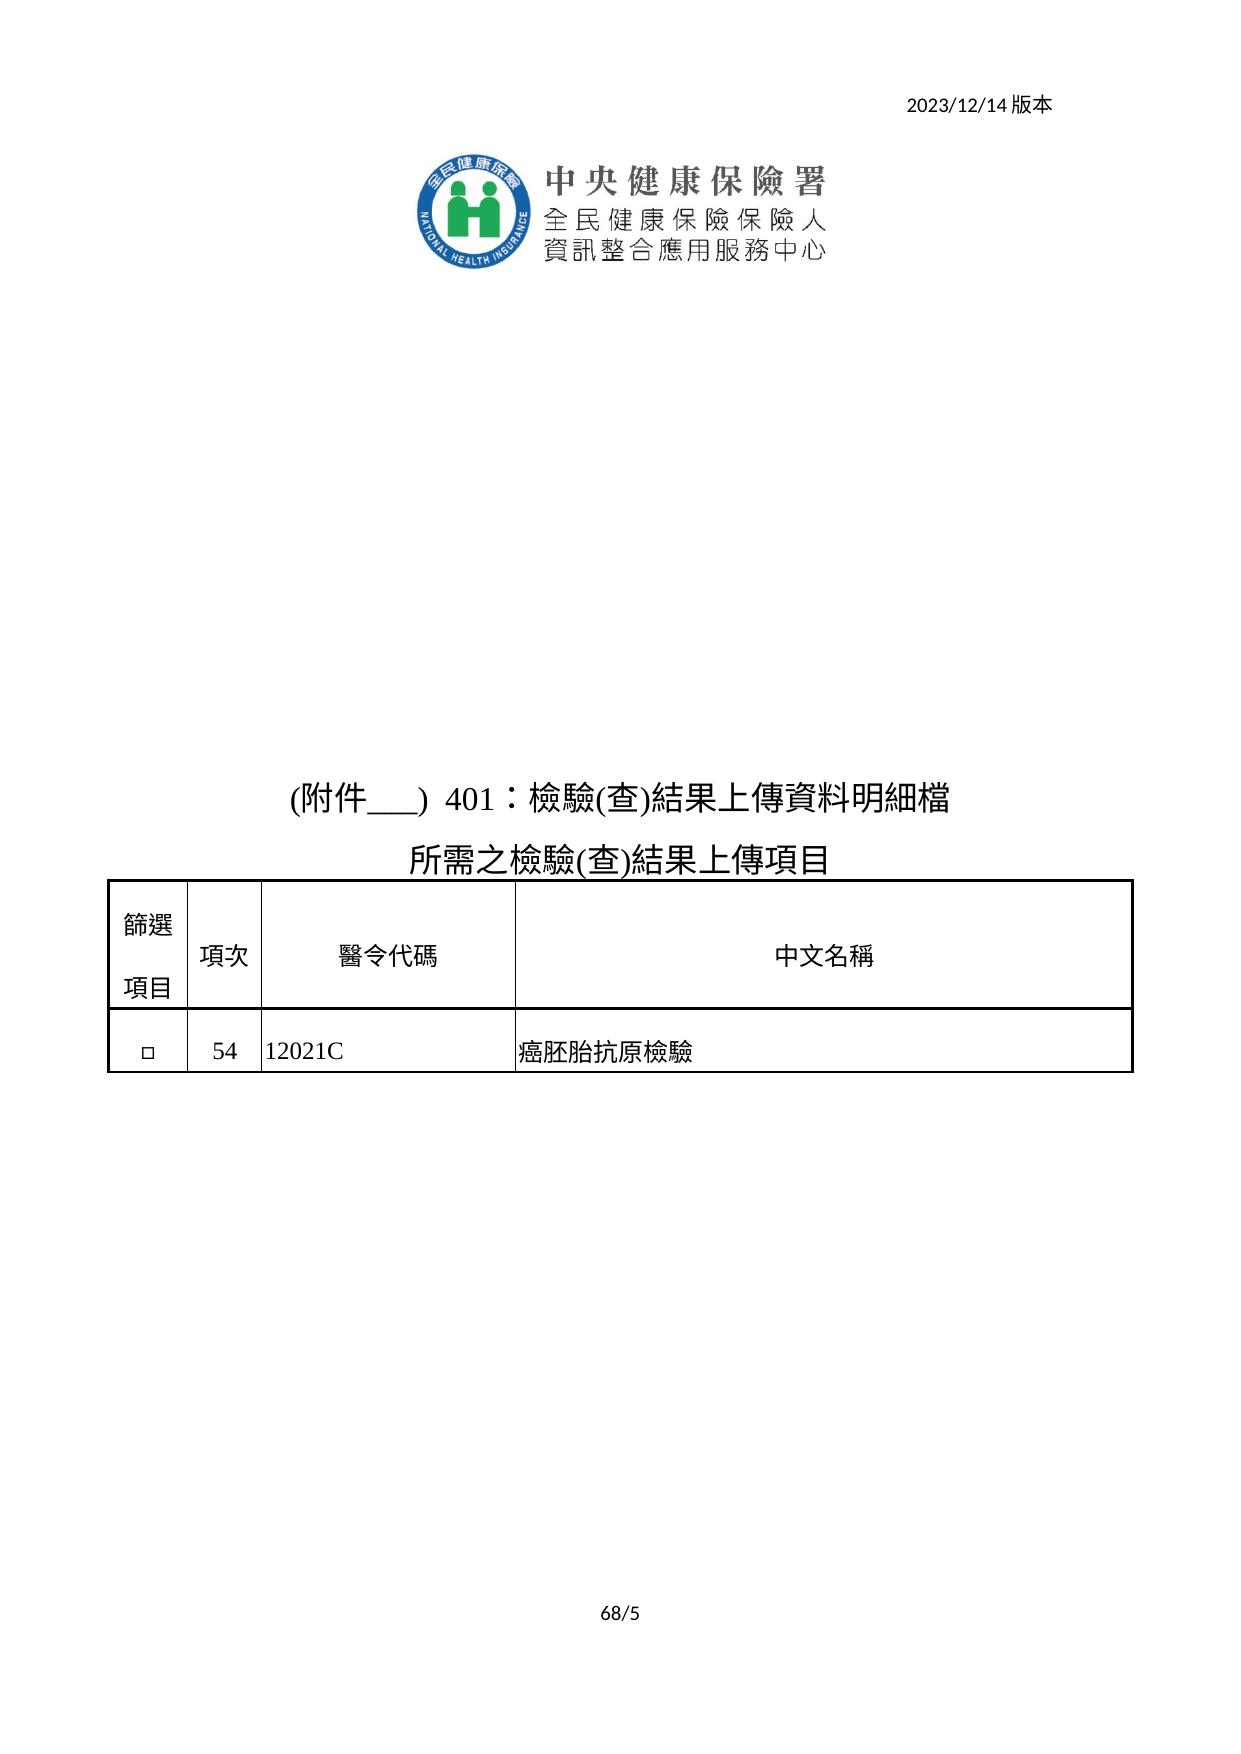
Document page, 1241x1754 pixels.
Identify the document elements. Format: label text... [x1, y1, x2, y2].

table_cell 12021C [262, 1010, 515, 1071]
table_cell 癌胚胎抗原檢驗 [516, 1010, 1131, 1071]
table_cell 醫令代碼 [262, 882, 515, 1007]
table_header (附件___) 401：檢驗(查)結果上傳資料明細檔 所需之檢驗(查)結果上傳項目 [108, 754, 1132, 879]
table_cell 中文名稱 [516, 882, 1131, 1007]
table_cell □ [110, 1010, 187, 1071]
table_cell 篩選項目 [110, 882, 187, 1007]
table_cell 項次 [188, 882, 261, 1007]
table_cell 54 [188, 1010, 261, 1071]
